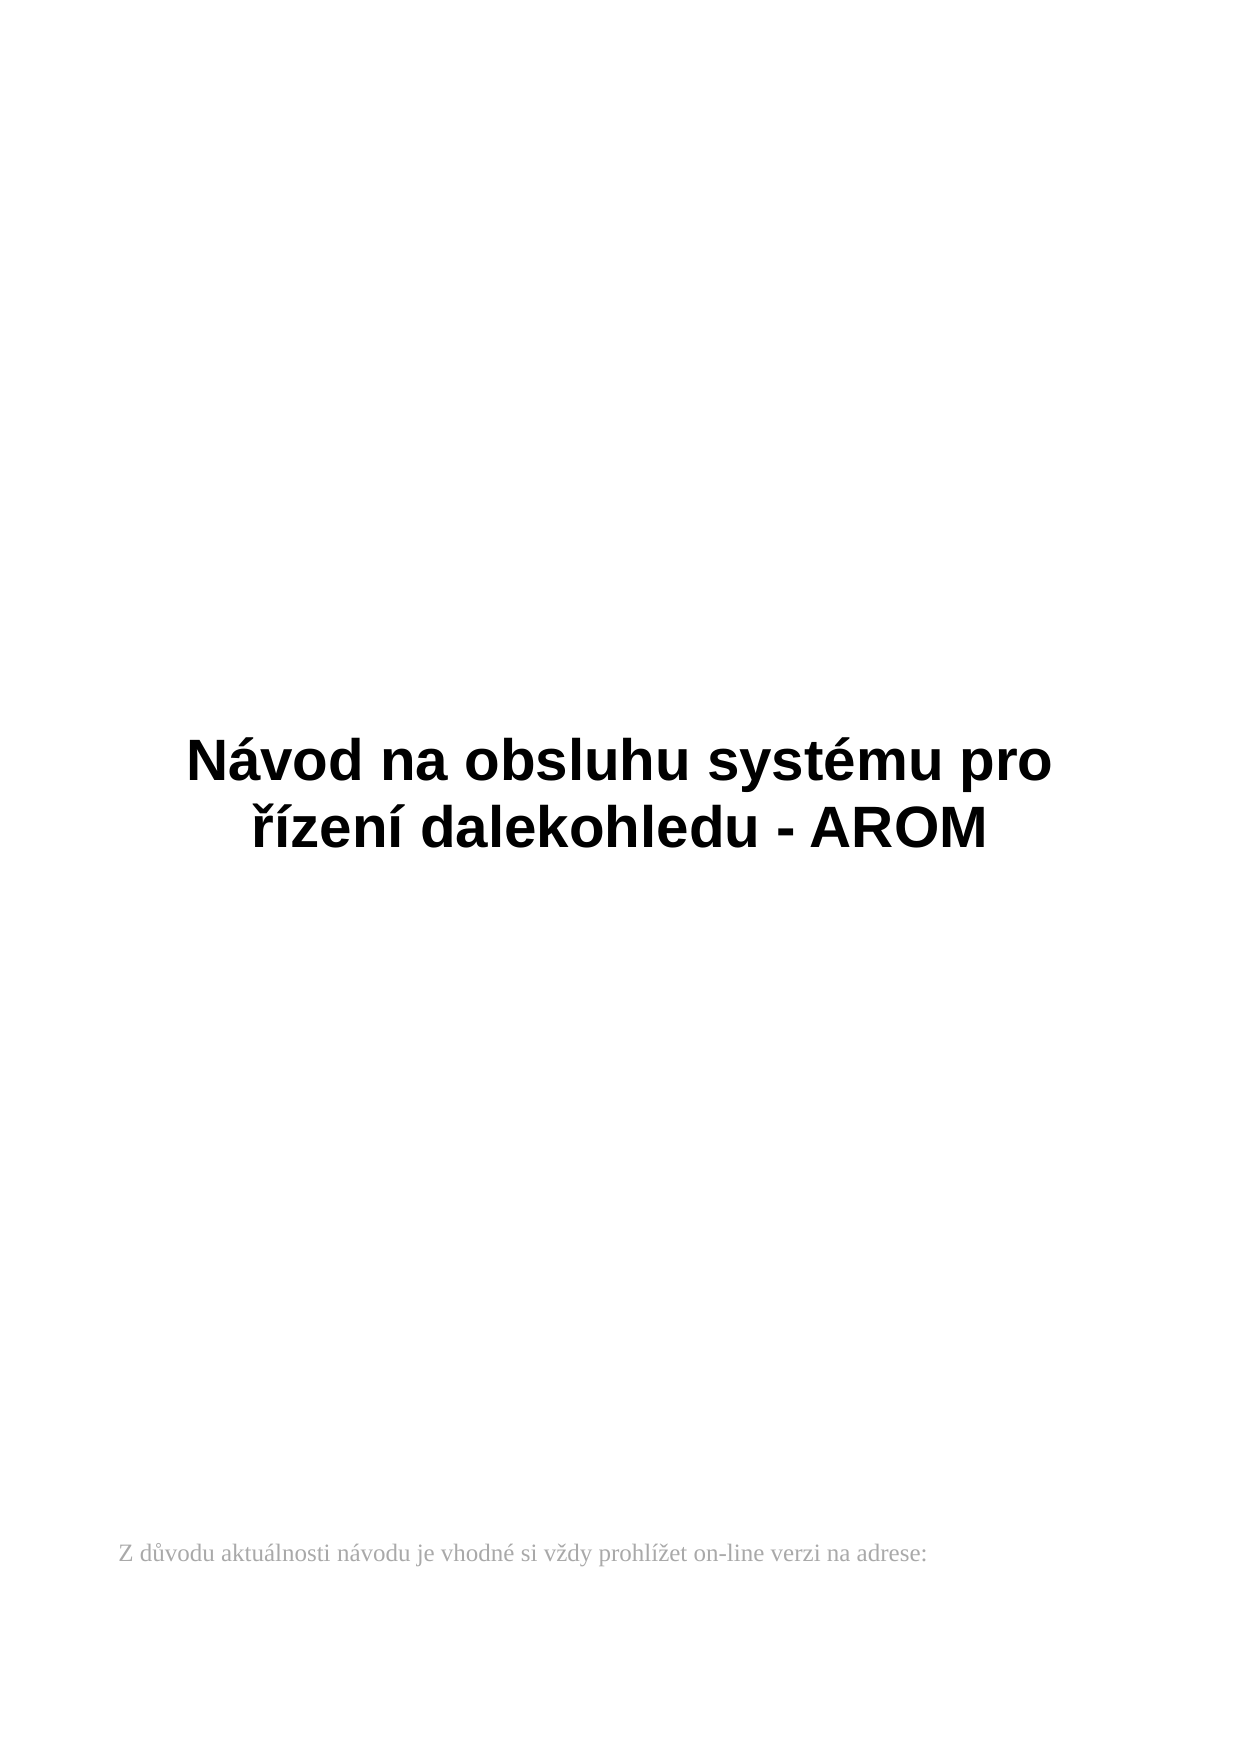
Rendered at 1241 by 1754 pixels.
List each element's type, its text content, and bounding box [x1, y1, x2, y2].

text Z důvodu aktuálnosti návodu je vhodné si vždy prohlížet on-line verzi na adrese: [118, 1538, 1122, 1567]
title Návod na obsluhu systému pro řízení dalekohledu - AROM [118, 725, 1122, 859]
